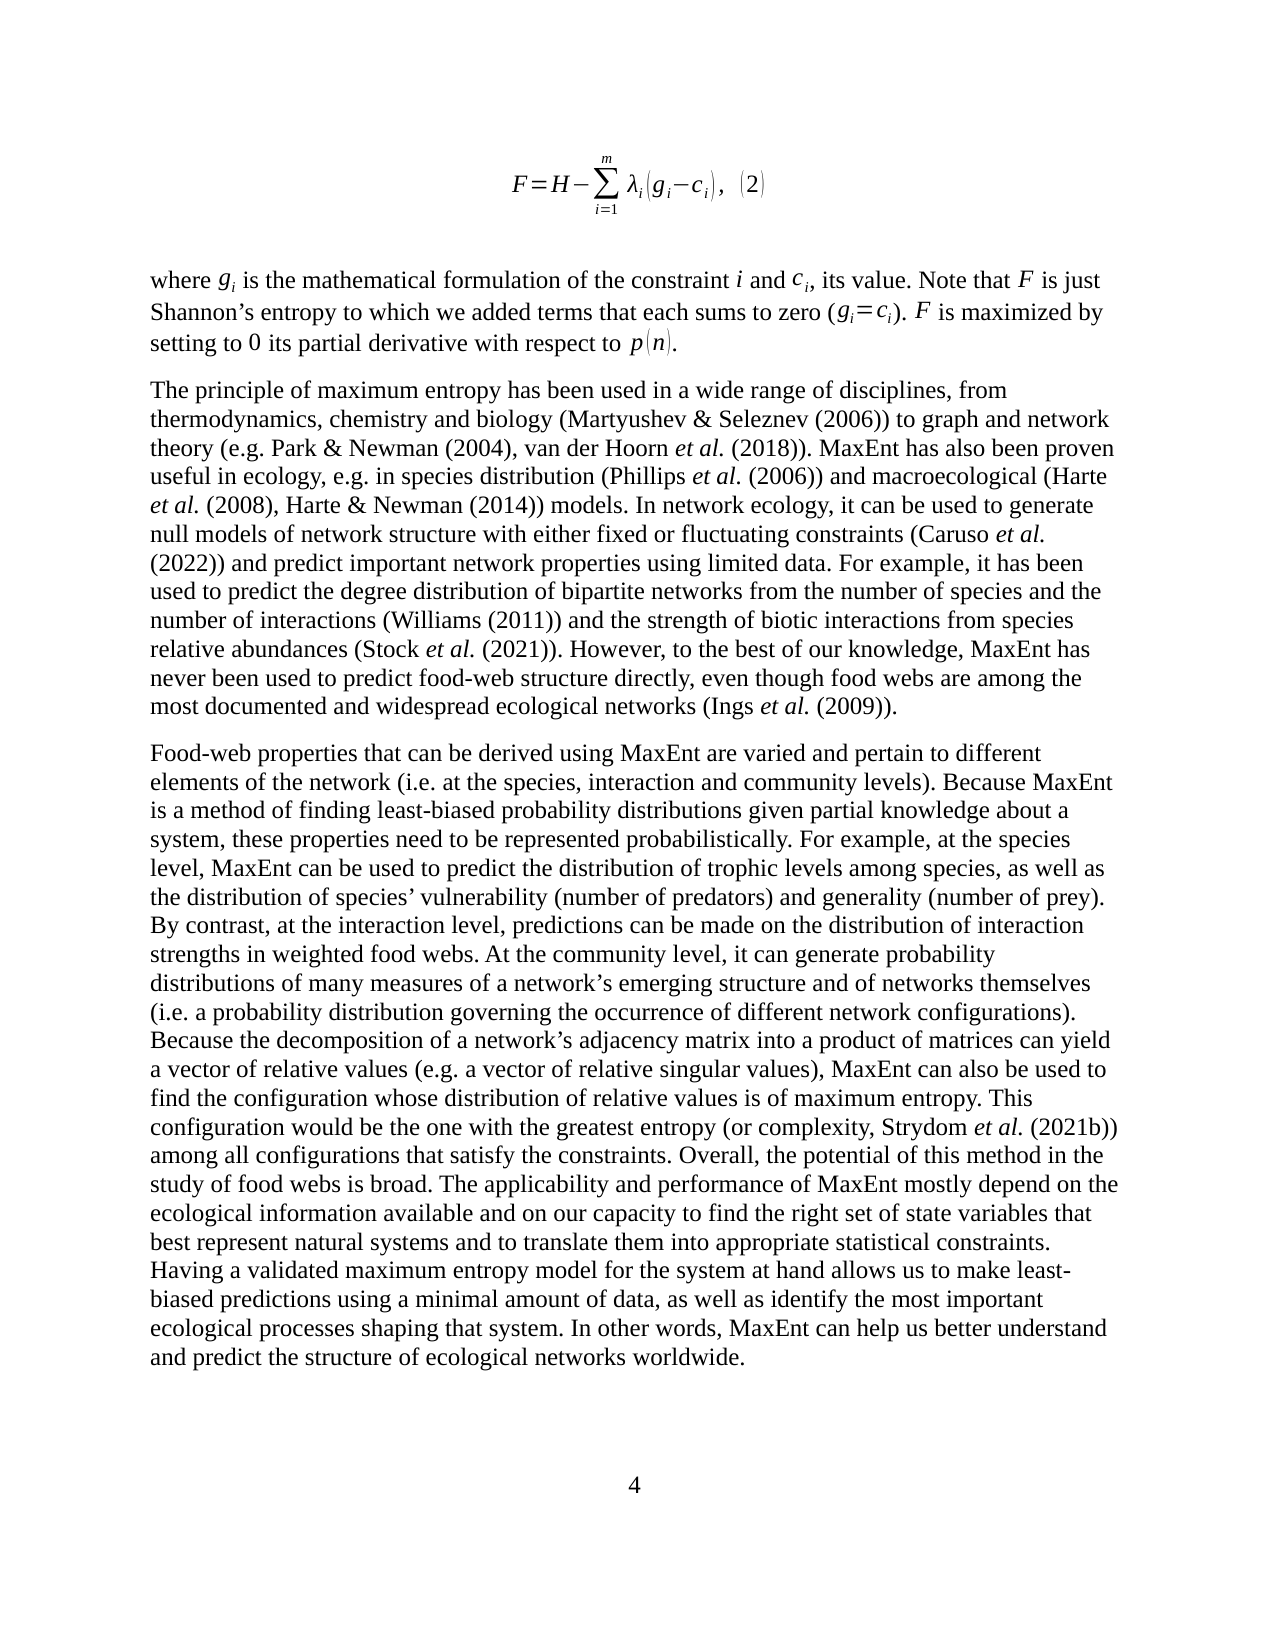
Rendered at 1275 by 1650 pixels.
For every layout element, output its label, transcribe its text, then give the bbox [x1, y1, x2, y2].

text The principle of maximum entropy has been used in a wide range of disciplines, from thermodynamics, chemistry and biology (Martyushev & Seleznev (2006)) to graph and network theory (e.g. Park & Newman (2004), van der Hoorn et al. (2018)). MaxEnt has also been proven useful in ecology, e.g. in species distribution (Phillips et al. (2006)) and macroecological (Harte et al. (2008), Harte & Newman (2014)) models. In network ecology, it can be used to generate null models of network structure with either fixed or fluctuating constraints (Caruso et al. (2022)) and predict important network properties using limited data. For example, it has been used to predict the degree distribution of bipartite networks from the number of species and the number of interactions (Williams (2011)) and the strength of biotic interactions from species relative abundances (Stock et al. (2021)). However, to the best of our knowledge, MaxEnt has never been used to predict food-web structure directly, even though food webs are among the most documented and widespread ecological networks (Ings et al. (2009)). [150, 375, 1125, 720]
text Food-web properties that can be derived using MaxEnt are varied and pertain to different elements of the network (i.e. at the species, interaction and community levels). Because MaxEnt is a method of finding least-biased probability distributions given partial knowledge about a system, these properties need to be represented probabilistically. For example, at the species level, MaxEnt can be used to predict the distribution of trophic levels among species, as well as the distribution of species’ vulnerability (number of predators) and generality (number of prey). By contrast, at the interaction level, predictions can be made on the distribution of interaction strengths in weighted food webs. At the community level, it can generate probability distributions of many measures of a network’s emerging structure and of networks themselves (i.e. a probability distribution governing the occurrence of different network configurations). Because the decomposition of a network’s adjacency matrix into a product of matrices can yield a vector of relative values (e.g. a vector of relative singular values), MaxEnt can also be used to find the configuration whose distribution of relative values is of maximum entropy. This configuration would be the one with the greatest entropy (or complexity, Strydom et al. (2021b)) among all configurations that satisfy the constraints. Overall, the potential of this method in the study of food webs is broad. The applicability and performance of MaxEnt mostly depend on the ecological information available and on our capacity to find the right set of state variables that best represent natural systems and to translate them into appropriate statistical constraints. Having a validated maximum entropy model for the system at hand allows us to make least-biased predictions using a minimal amount of data, as well as identify the most important ecological processes shaping that system. In other words, MaxEnt can help us better understand and predict the structure of ecological networks worldwide. [150, 738, 1125, 1371]
text where is the mathematical formulation of the constraint and , its value. Note that is just Shannon’s entropy to which we added terms that each sums to zero (). is maximized by setting to its partial derivative with respect to . [150, 264, 1125, 357]
